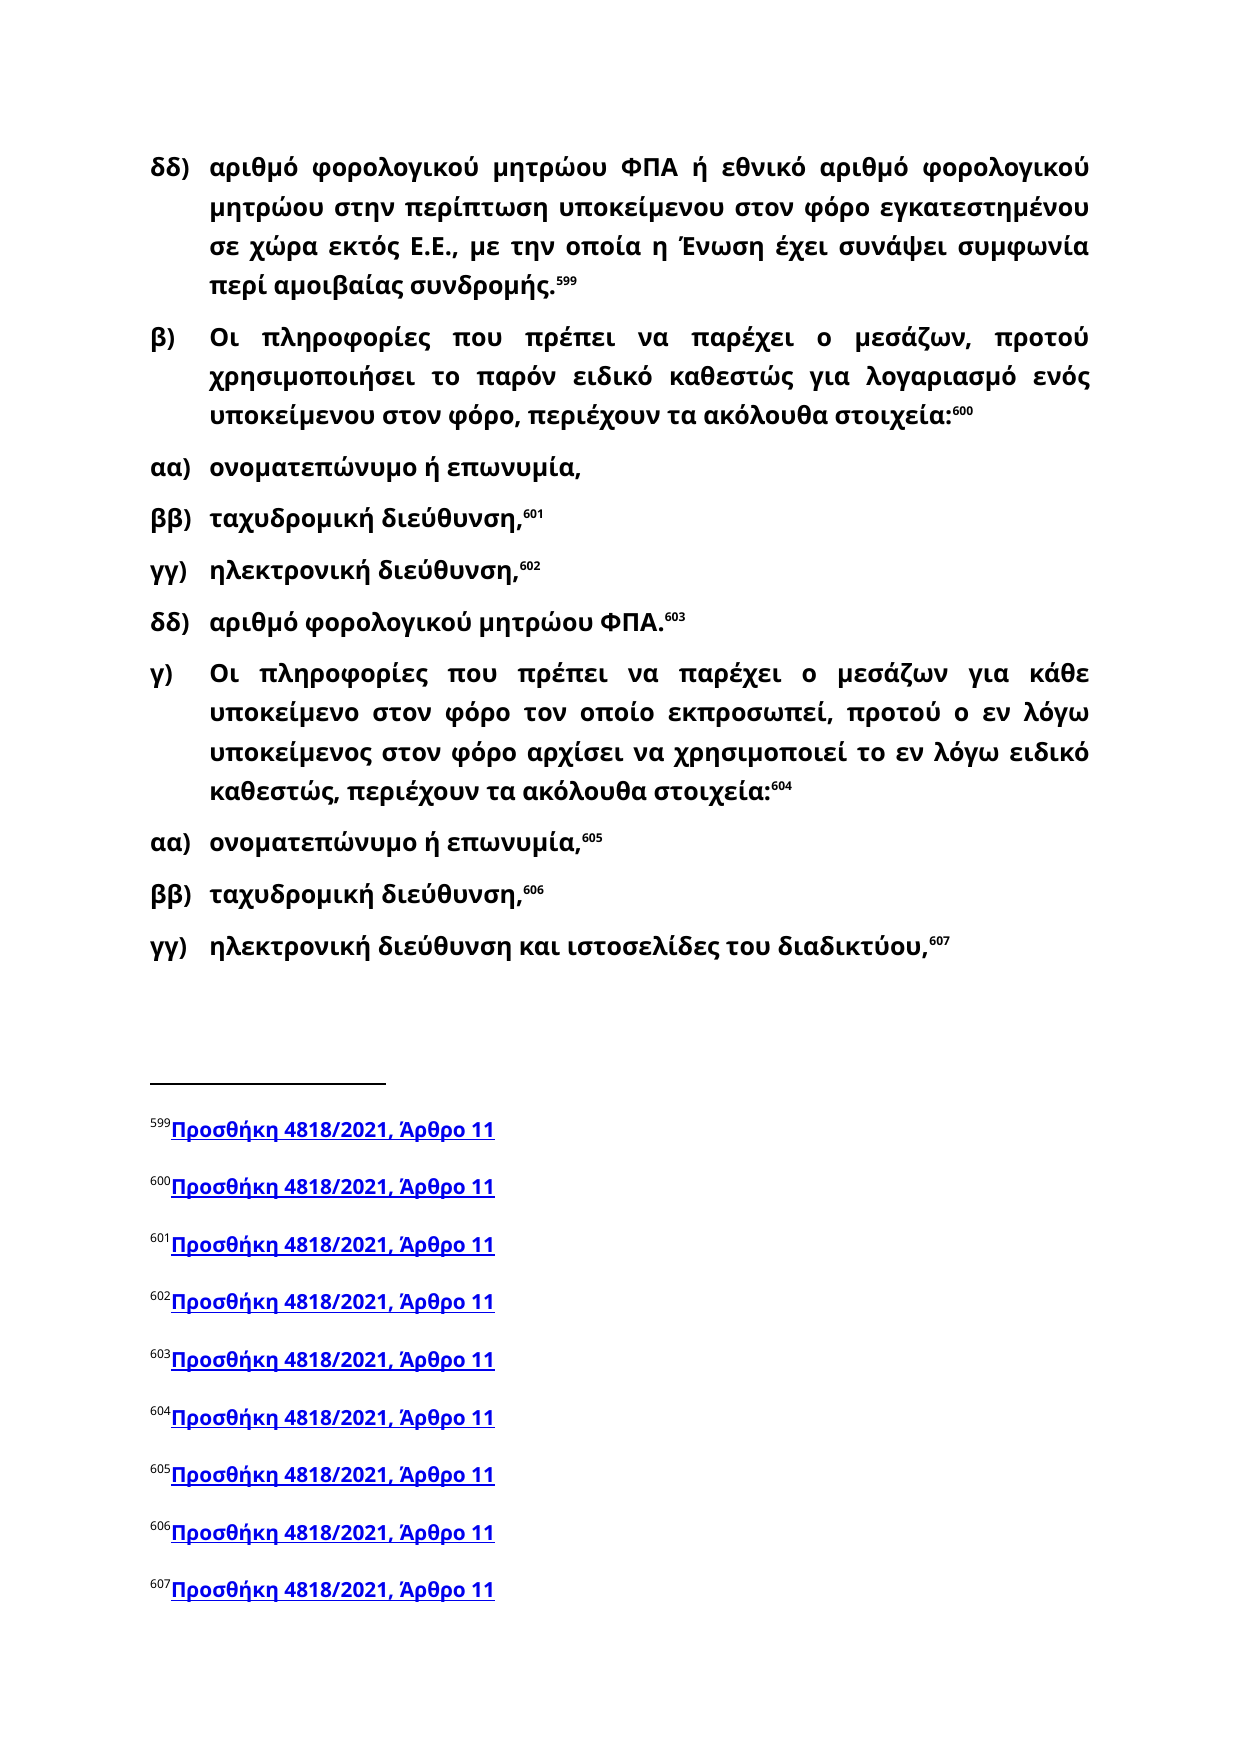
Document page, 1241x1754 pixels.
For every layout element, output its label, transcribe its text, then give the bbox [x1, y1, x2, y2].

list ββ) ταχυδρομική διεύθυνση, [150, 501, 1090, 535]
text Προσθήκη 4818/2021, Άρθρο 11 [150, 1287, 1090, 1316]
list γ) Οι πληροφορίες που πρέπει να παρέχει ο μεσάζων για κάθε υποκείμενο στον φόρο τον οποίο εκπροσωπεί, προτού ο εν λόγω υποκείμενος στον φόρο αρχίσει να χρησιμοποιεί το εν λόγω ειδικό καθεστώς, περιέχουν τα ακόλουθα στοιχεία: [150, 656, 1090, 807]
list ββ) ταχυδρομική διεύθυνση, [150, 877, 1090, 911]
text Προσθήκη 4818/2021, Άρθρο 11 [150, 1172, 1090, 1201]
list αα) ονοματεπώνυμο ή επωνυμία, [150, 825, 1090, 859]
text Προσθήκη 4818/2021, Άρθρο 11 [150, 1115, 1090, 1143]
list γγ) ηλεκτρονική διεύθυνση και ιστοσελίδες του διαδικτύου, [150, 928, 1090, 962]
text Προσθήκη 4818/2021, Άρθρο 11 [150, 1345, 1090, 1373]
list δδ) αριθμό φορολογικού μητρώου ΦΠΑ. [150, 604, 1090, 638]
list δδ) αριθμό φορολογικού μητρώου ΦΠΑ ή εθνικό αριθμό φορολογικού μητρώου στην περίπτωση υποκείμενου στον φόρο εγκατεστημένου σε χώρα εκτός Ε.Ε., με την οποία η Ένωση έχει συνάψει συμφωνία περί αμοιβαίας συνδρομής. [150, 150, 1090, 302]
text Προσθήκη 4818/2021, Άρθρο 11 [150, 1460, 1090, 1489]
text Προσθήκη 4818/2021, Άρθρο 11 [150, 1518, 1090, 1546]
list γγ) ηλεκτρονική διεύθυνση, [150, 552, 1090, 587]
list αα) ονοματεπώνυμο ή επωνυμία, [150, 449, 1090, 483]
list β) Οι πληροφορίες που πρέπει να παρέχει ο μεσάζων, προτού χρησιμοποιήσει το παρόν ειδικό καθεστώς για λογαριασμό ενός υποκείμενου στον φόρο, περιέχουν τα ακόλουθα στοιχεία: [150, 319, 1090, 432]
text Προσθήκη 4818/2021, Άρθρο 11 [150, 1576, 1090, 1604]
text Προσθήκη 4818/2021, Άρθρο 11 [150, 1403, 1090, 1431]
text Προσθήκη 4818/2021, Άρθρο 11 [150, 1230, 1090, 1258]
